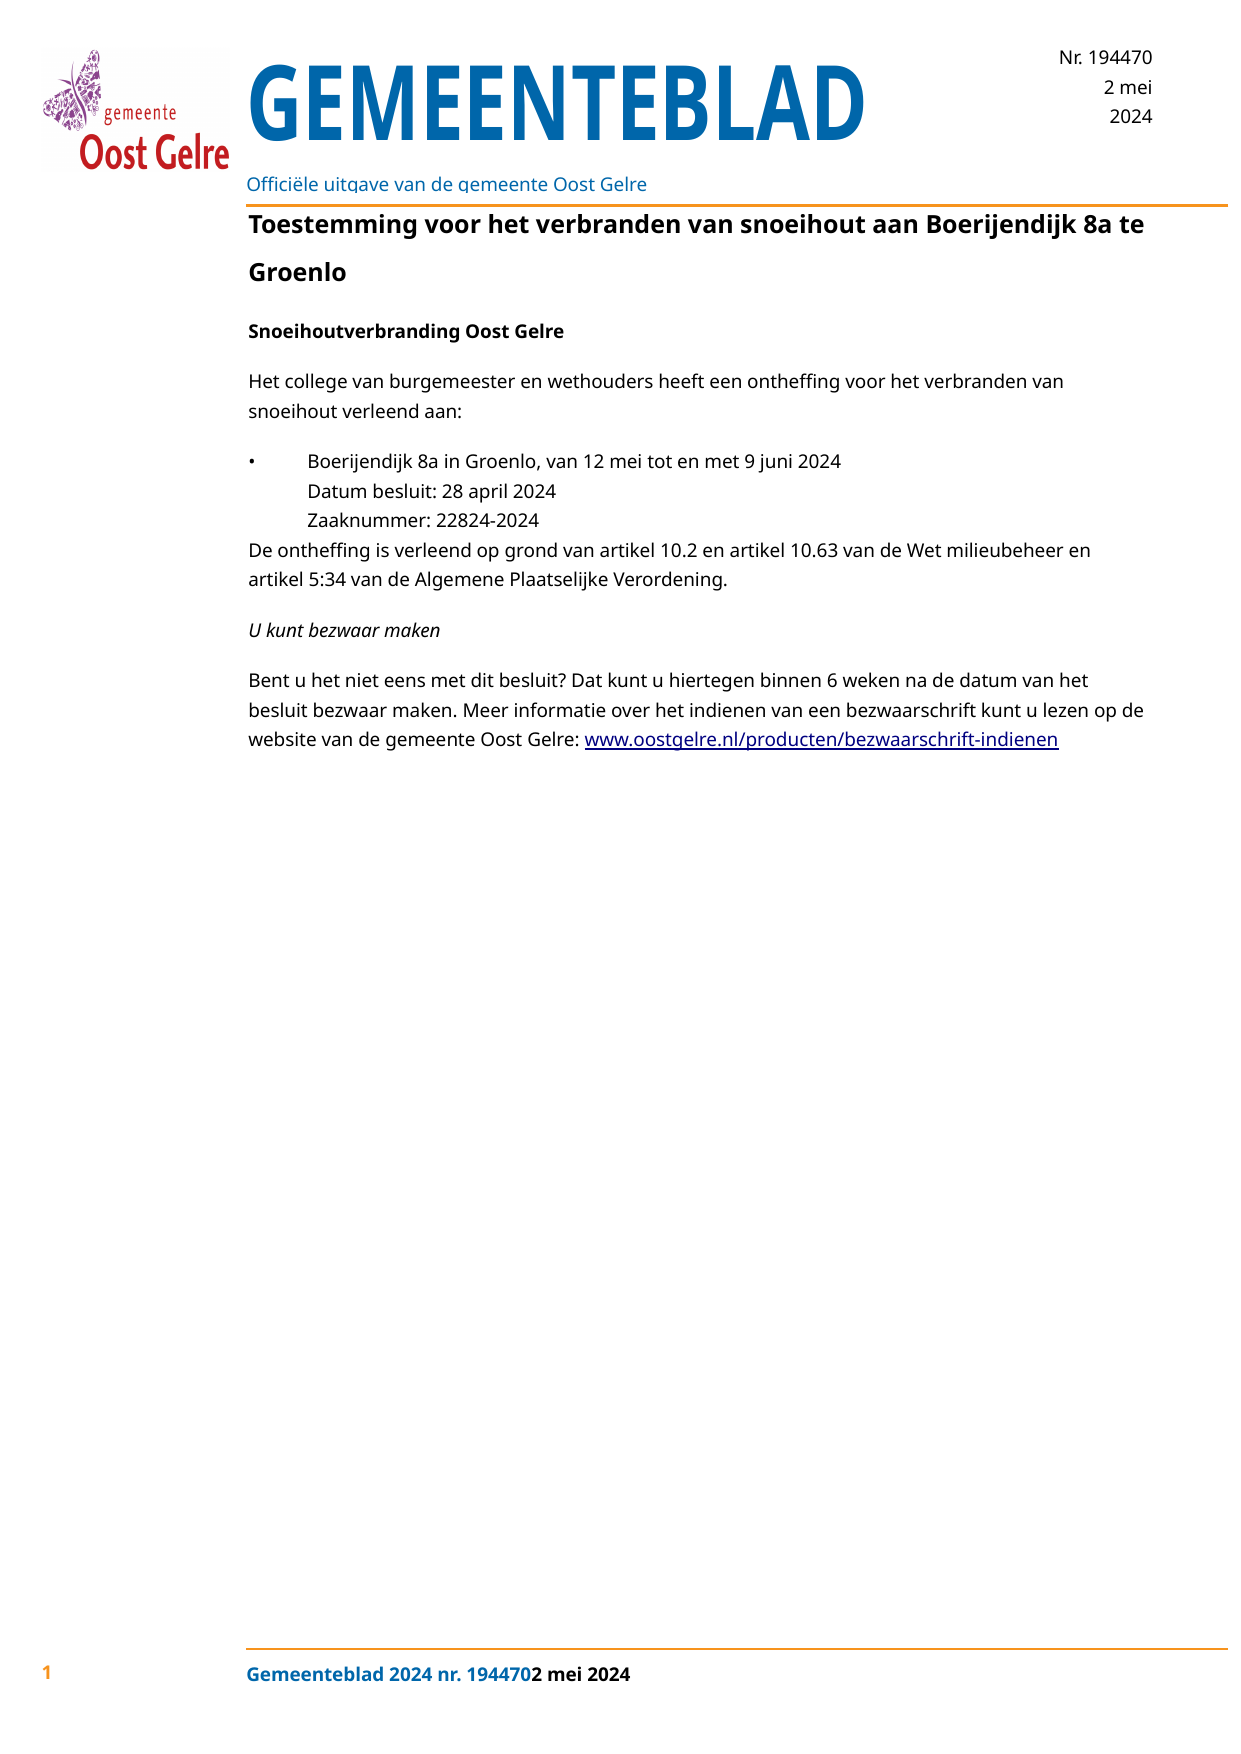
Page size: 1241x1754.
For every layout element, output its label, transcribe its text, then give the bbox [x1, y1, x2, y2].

picture [41, 47, 231, 172]
text De ontheffing is verleend op grond van artikel 10.2 en artikel 10.63 van de Wet milieubeheer en artikel 5:34 van de Algemene Plaatselijke Verordening. [248, 537, 1152, 592]
text Snoeihoutverbranding Oost Gelre [248, 318, 1152, 344]
text Bent u het niet eens met dit besluit? Dat kunt u hiertegen binnen 6 weken na de datum van het besluit bezwaar maken. Meer informatie over het indienen van een bezwaarschrift kunt u lezen op de website van de gemeente Oost Gelre: www.oostgelre.nl/producten/bezwaarschrift-indienen [248, 667, 1152, 752]
list Datum besluit: 28 april 2024 [248, 478, 1152, 504]
list Boerijendijk 8a in Groenlo, van 12 mei tot en met 9 juni 2024 [248, 448, 1152, 474]
text U kunt bezwaar maken [248, 617, 1152, 643]
list Zaaknummer: 22824-2024 [248, 507, 1152, 533]
text Het college van burgemeester en wethouders heeft een ontheffing voor het verbranden van snoeihout verleend aan: [248, 368, 1152, 424]
text Toestemming voor het verbranden van snoeihout aan Boerijendijk 8a te Groenlo [248, 207, 1152, 288]
